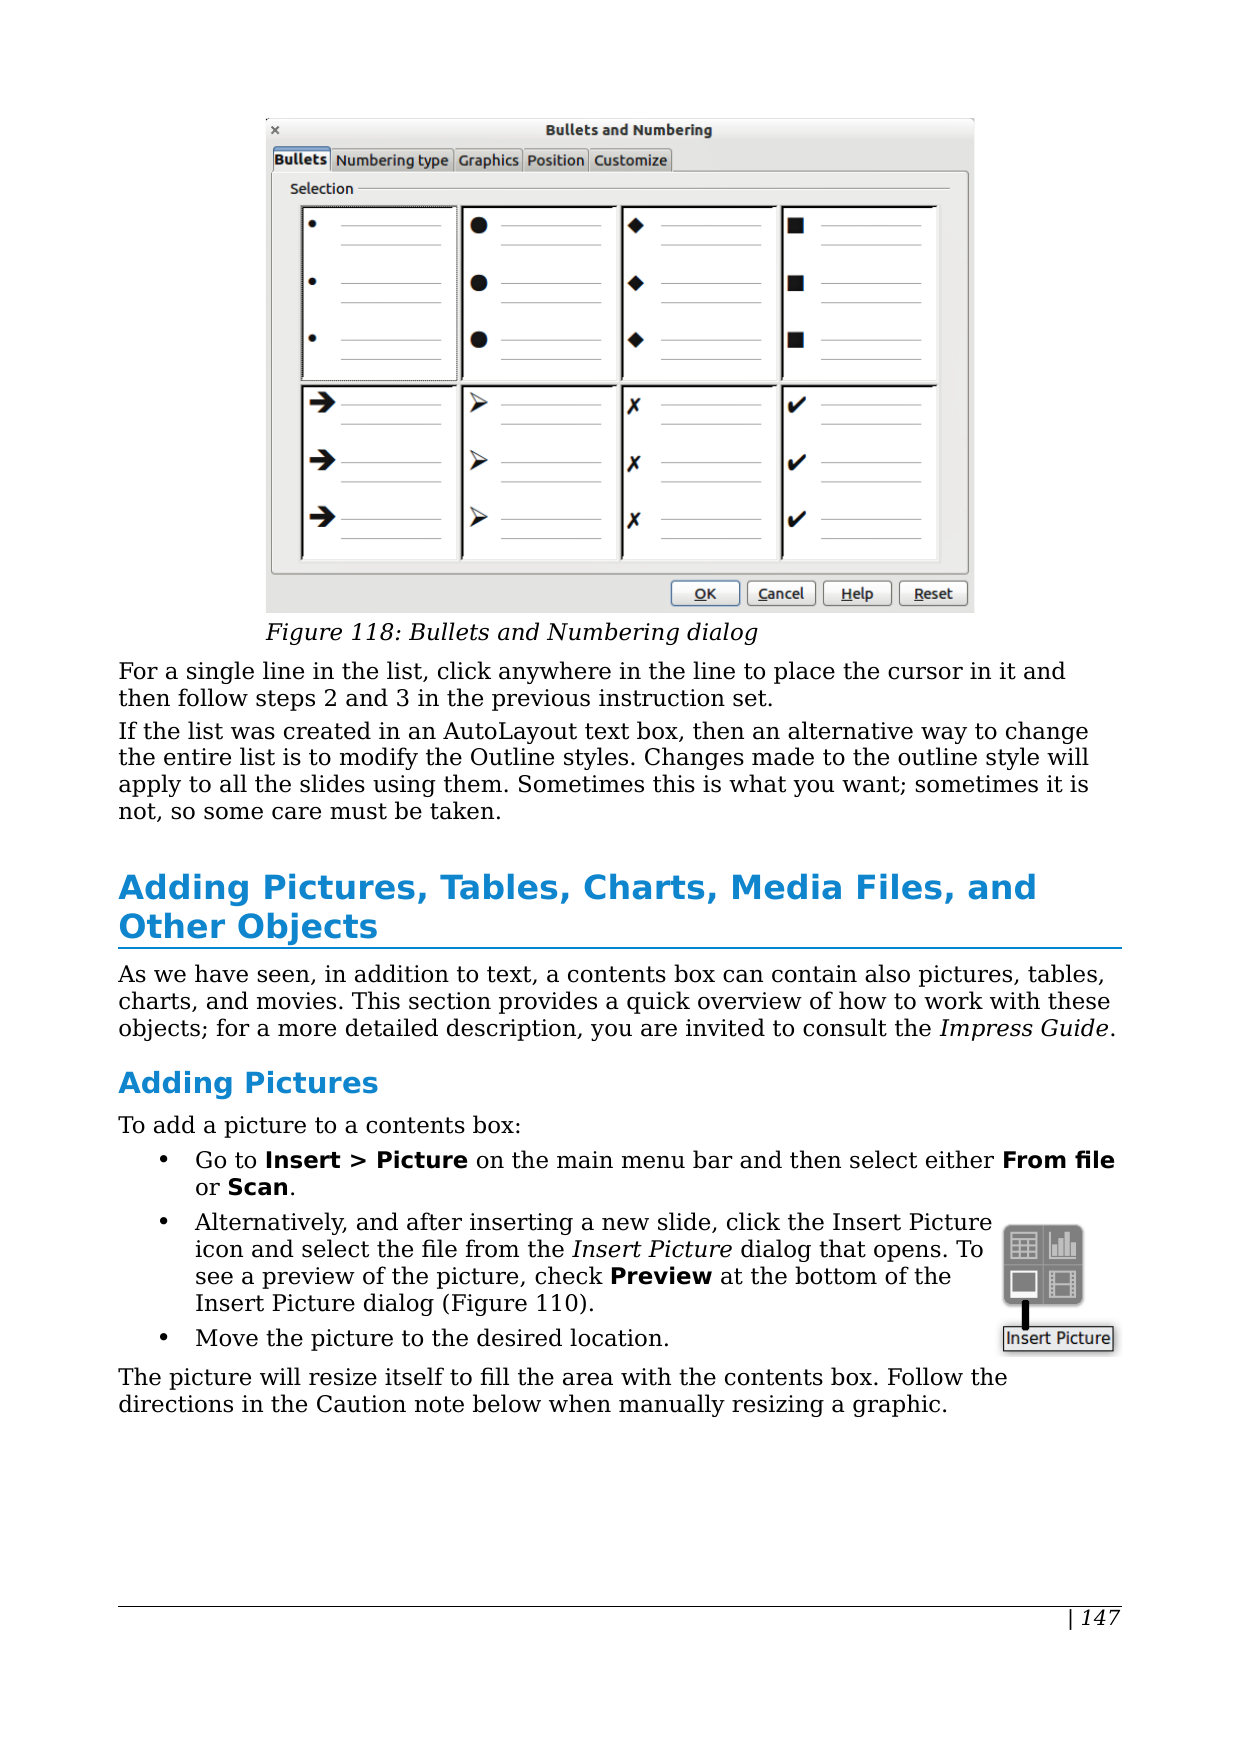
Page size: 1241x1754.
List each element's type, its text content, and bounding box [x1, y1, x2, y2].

text If the list was created in an AutoLayout text box, then an alternative way to change the entire list is to modify the Outline styles. Changes made to the outline style will apply to all the slides using them. Sometimes this is what you want; sometimes it is not, so some care must be taken. [118, 718, 1122, 824]
list Move the picture to the desired location. [156, 1323, 993, 1352]
list Go to Insert > Picture on the main menu bar and then select either From file or Scan. [156, 1145, 1122, 1201]
text The picture will resize itself to fill the area with the contents box. Follow the directions in the Caution note below when manually resizing a graphic. [118, 1364, 1122, 1418]
subtitle Adding Pictures [118, 1066, 1122, 1100]
subtitle Adding Pictures, Tables, Charts, Media Files, and Other Objects [118, 869, 1122, 947]
picture [993, 1223, 1124, 1357]
list Alternatively, and after inserting a new slide, click the Insert Picture icon and select the file from the Insert Picture dialog that opens. To see a preview of the picture, check Preview at the bottom of the Insert Picture dialog (Figure 110). [156, 1207, 1122, 1317]
picture [265, 118, 975, 613]
text As we have seen, in addition to text, a contents box can contain also pictures, tables, charts, and movies. This section provides a quick overview of how to work with these objects; for a more detailed description, you are invited to consult the Impress Guide. [118, 962, 1122, 1042]
text Figure 118: Bullets and Numbering dialog [266, 619, 974, 646]
list For a single line in the list, click anywhere in the line to place the cursor in it and then follow steps 2 and 3 in the previous instruction set. [118, 658, 1122, 711]
list To add a picture to a contents box: [118, 1112, 1122, 1139]
